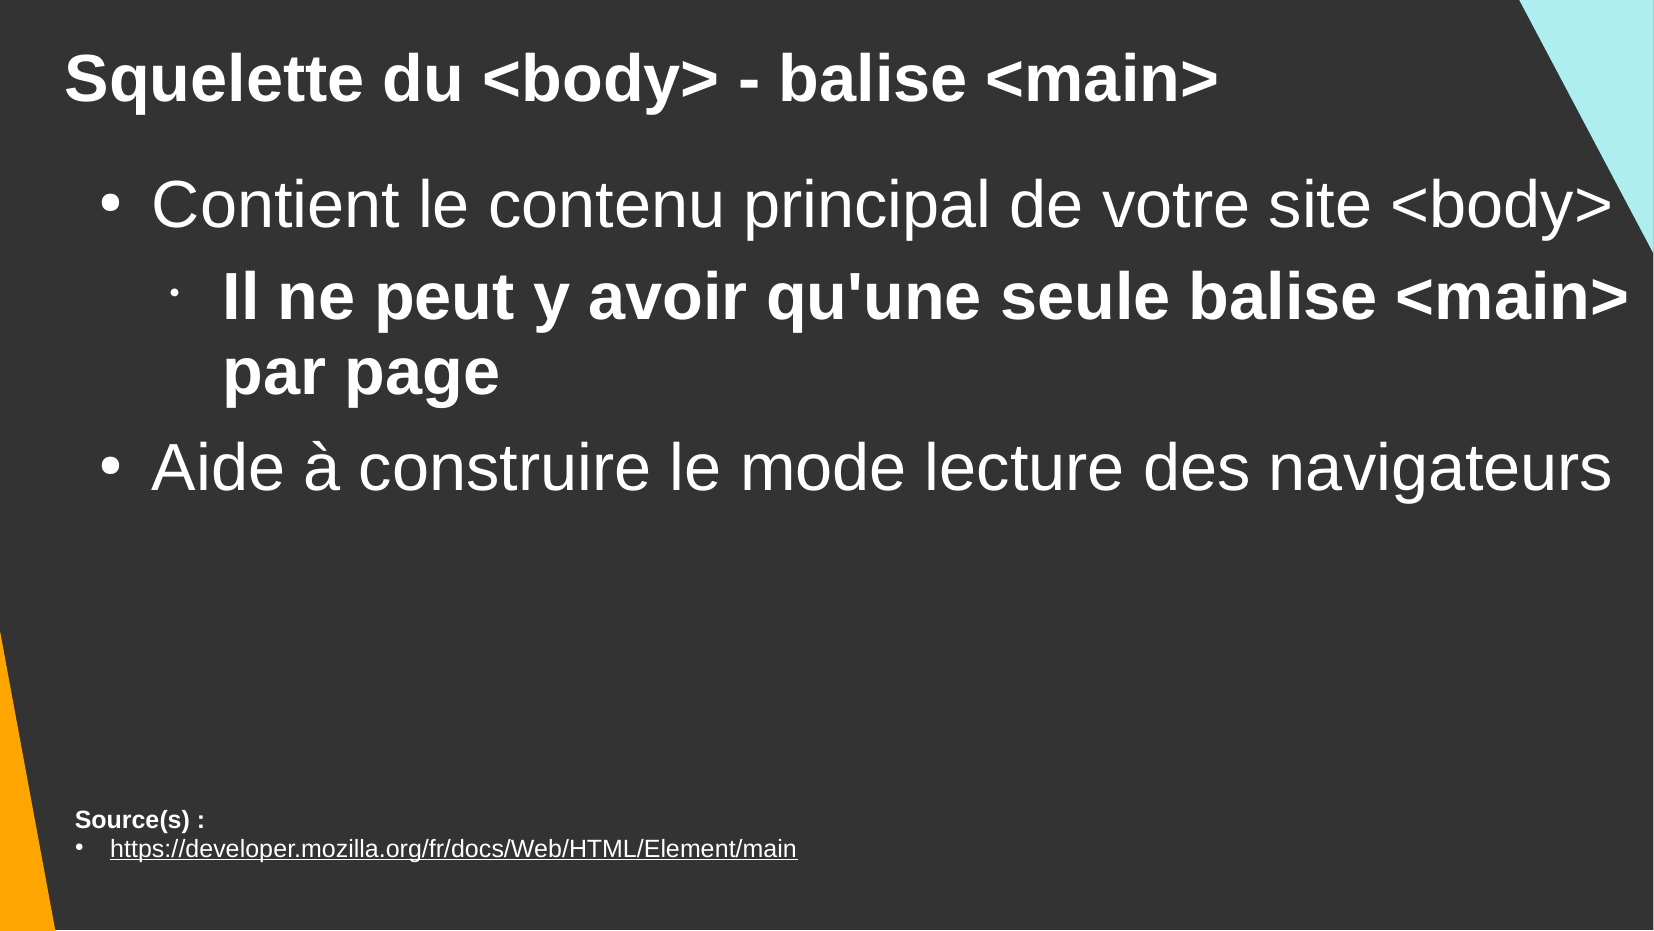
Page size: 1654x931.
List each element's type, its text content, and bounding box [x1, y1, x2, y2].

text_box Source(s) : https://developer.mozilla.org/fr/docs/Web/HTML/Element/main [60, 798, 1546, 898]
text_box [0, 630, 56, 931]
list Contient le contenu principal de votre site <body> Il ne peut y avoir qu'une seule balise <main> par page Aide à construire le mode lecture des navigateurs [80, 166, 1635, 626]
text_box [1519, 0, 1654, 255]
title Squelette du <body> - balise <main> [64, 40, 1553, 125]
